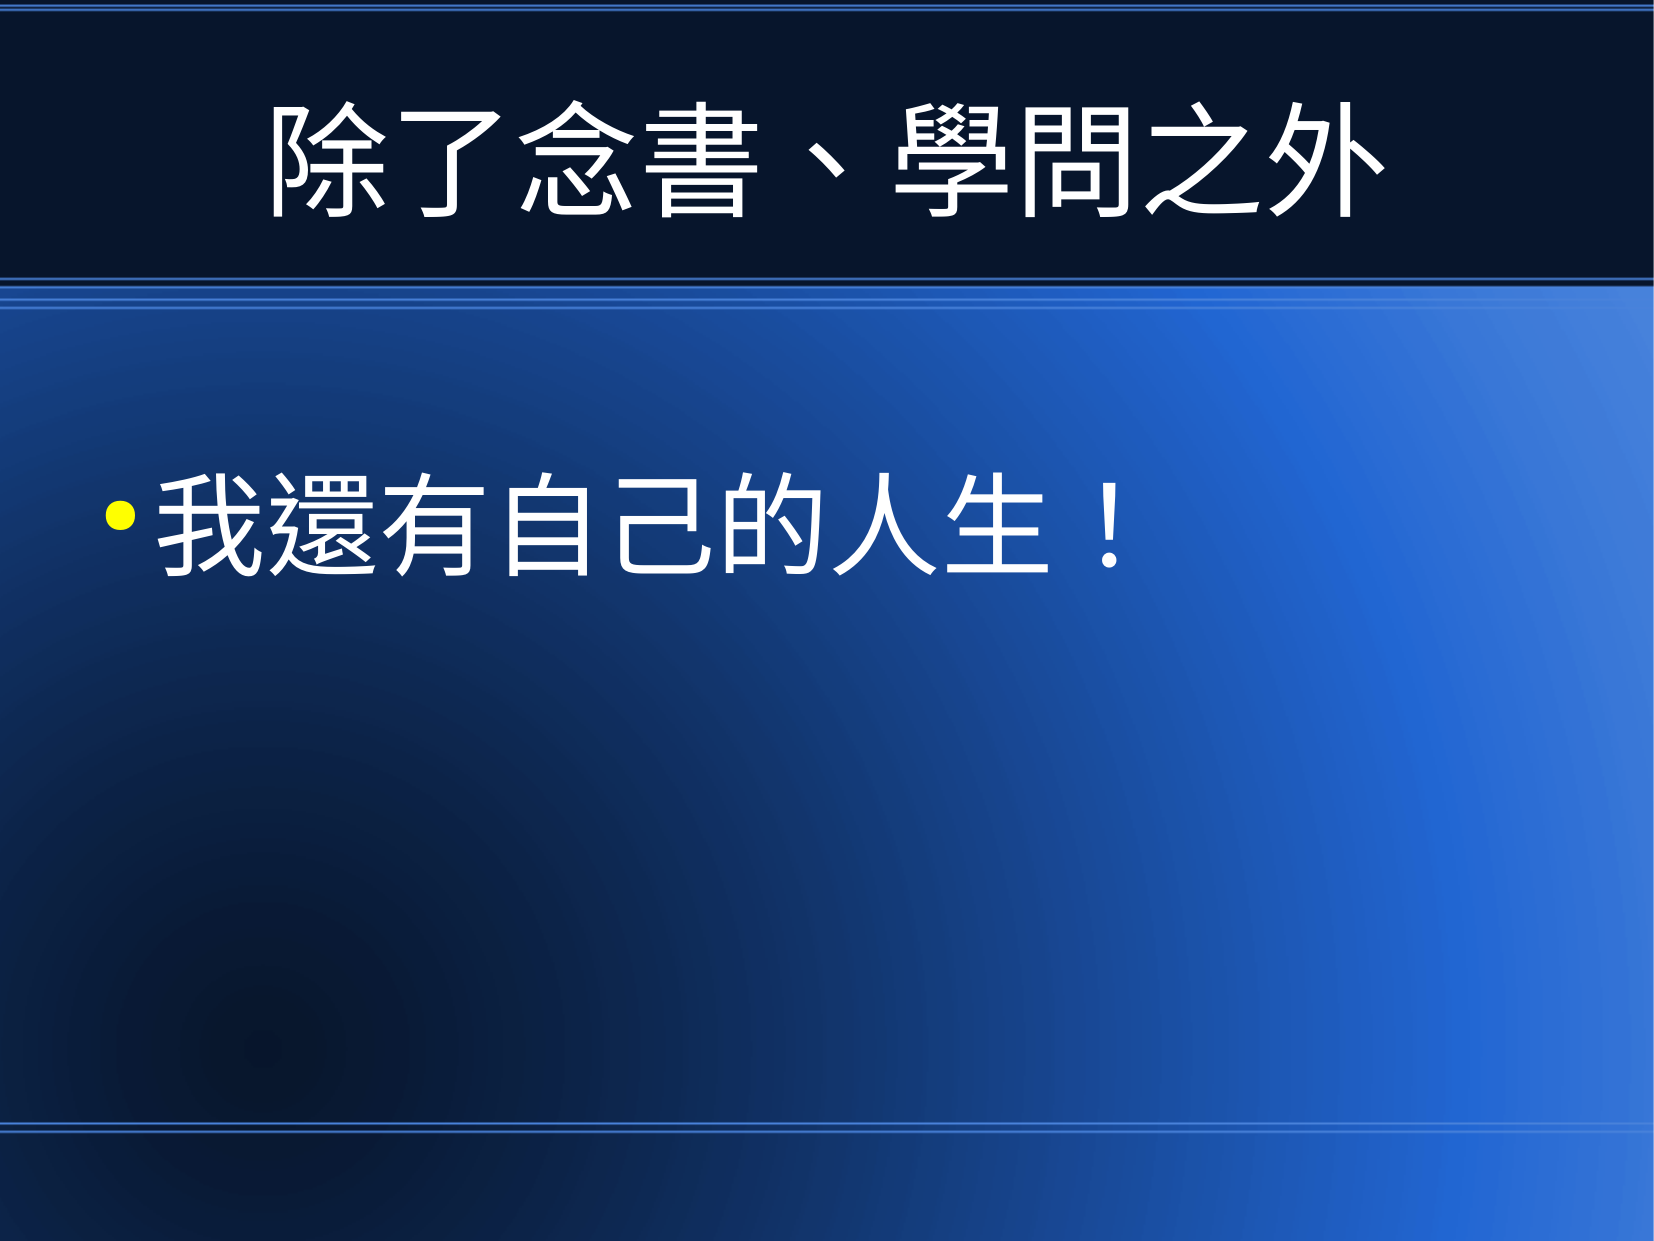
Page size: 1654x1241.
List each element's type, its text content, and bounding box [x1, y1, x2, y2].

list 我還有自己的人生！ [82, 355, 1571, 1241]
title 除了念書、學問之外 [82, 49, 1571, 257]
picture [0, 0, 1654, 1241]
